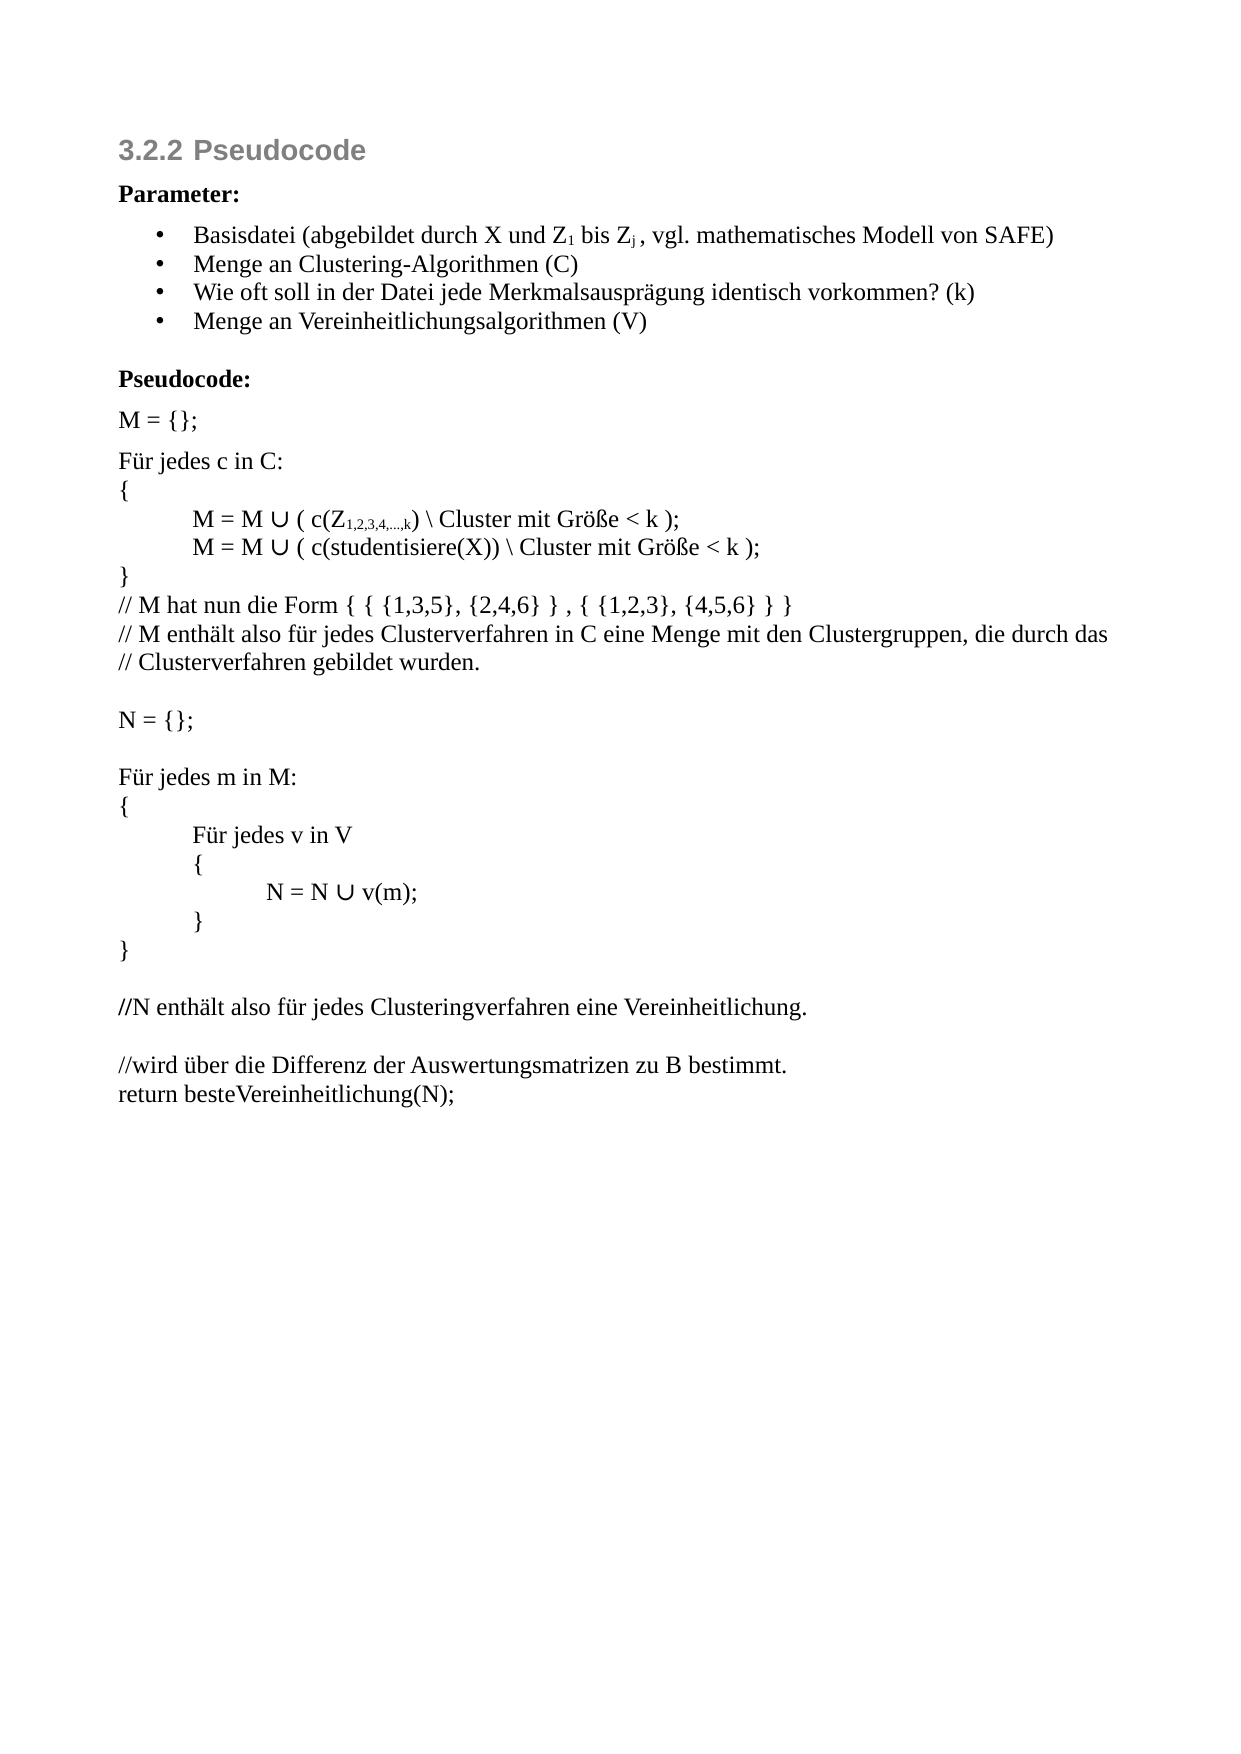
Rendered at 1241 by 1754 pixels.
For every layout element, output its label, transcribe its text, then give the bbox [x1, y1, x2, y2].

text // M enthält also für jedes Clusterverfahren in C eine Menge mit den Clustergruppen, die durch das [118, 619, 1122, 647]
text //N enthält also für jedes Clusteringverfahren eine Vereinheitlichung. [118, 992, 1122, 1021]
text { [118, 849, 1122, 877]
text M = M ∪ ( c(studentisiere(X)) \ Cluster mit Größe < k ); [118, 532, 1122, 561]
list Basisdatei (abgebildet durch X und Z1 bis Zj , vgl. mathematisches Modell von SAFE) [156, 220, 1122, 249]
text N = {}; [118, 705, 1122, 734]
list Menge an Vereinheitlichungsalgorithmen (V) [156, 306, 1122, 335]
text Für jedes c in C: [118, 446, 1122, 475]
text M = M ∪ ( c(Z1,2,3,4,...,k) \ Cluster mit Größe < k ); [118, 504, 1122, 532]
text //wird über die Differenz der Auswertungsmatrizen zu B bestimmt. [118, 1050, 1122, 1079]
text // Clusterverfahren gebildet wurden. [118, 647, 1122, 676]
text } [118, 935, 1122, 964]
list Wie oft soll in der Datei jede Merkmalsausprägung identisch vorkommen? (k) [156, 277, 1122, 306]
text // M hat nun die Form { { {1,3,5}, {2,4,6} } , { {1,2,3}, {4,5,6} } } [118, 590, 1122, 619]
text } [118, 561, 1122, 590]
text Für jedes v in V [118, 820, 1122, 849]
list Menge an Clustering-Algorithmen (C) [156, 249, 1122, 277]
text { [118, 475, 1122, 504]
text Parameter: [118, 179, 1122, 207]
text Für jedes m in M: [118, 762, 1122, 791]
text return besteVereinheitlichung(N); [118, 1079, 1122, 1107]
text { [118, 791, 1122, 820]
text M = {}; [118, 405, 1122, 434]
text } [118, 906, 1122, 935]
text N = N ∪ v(m); [118, 877, 1122, 906]
text Pseudocode: [118, 364, 1122, 392]
subtitle Pseudocode [118, 133, 1122, 166]
